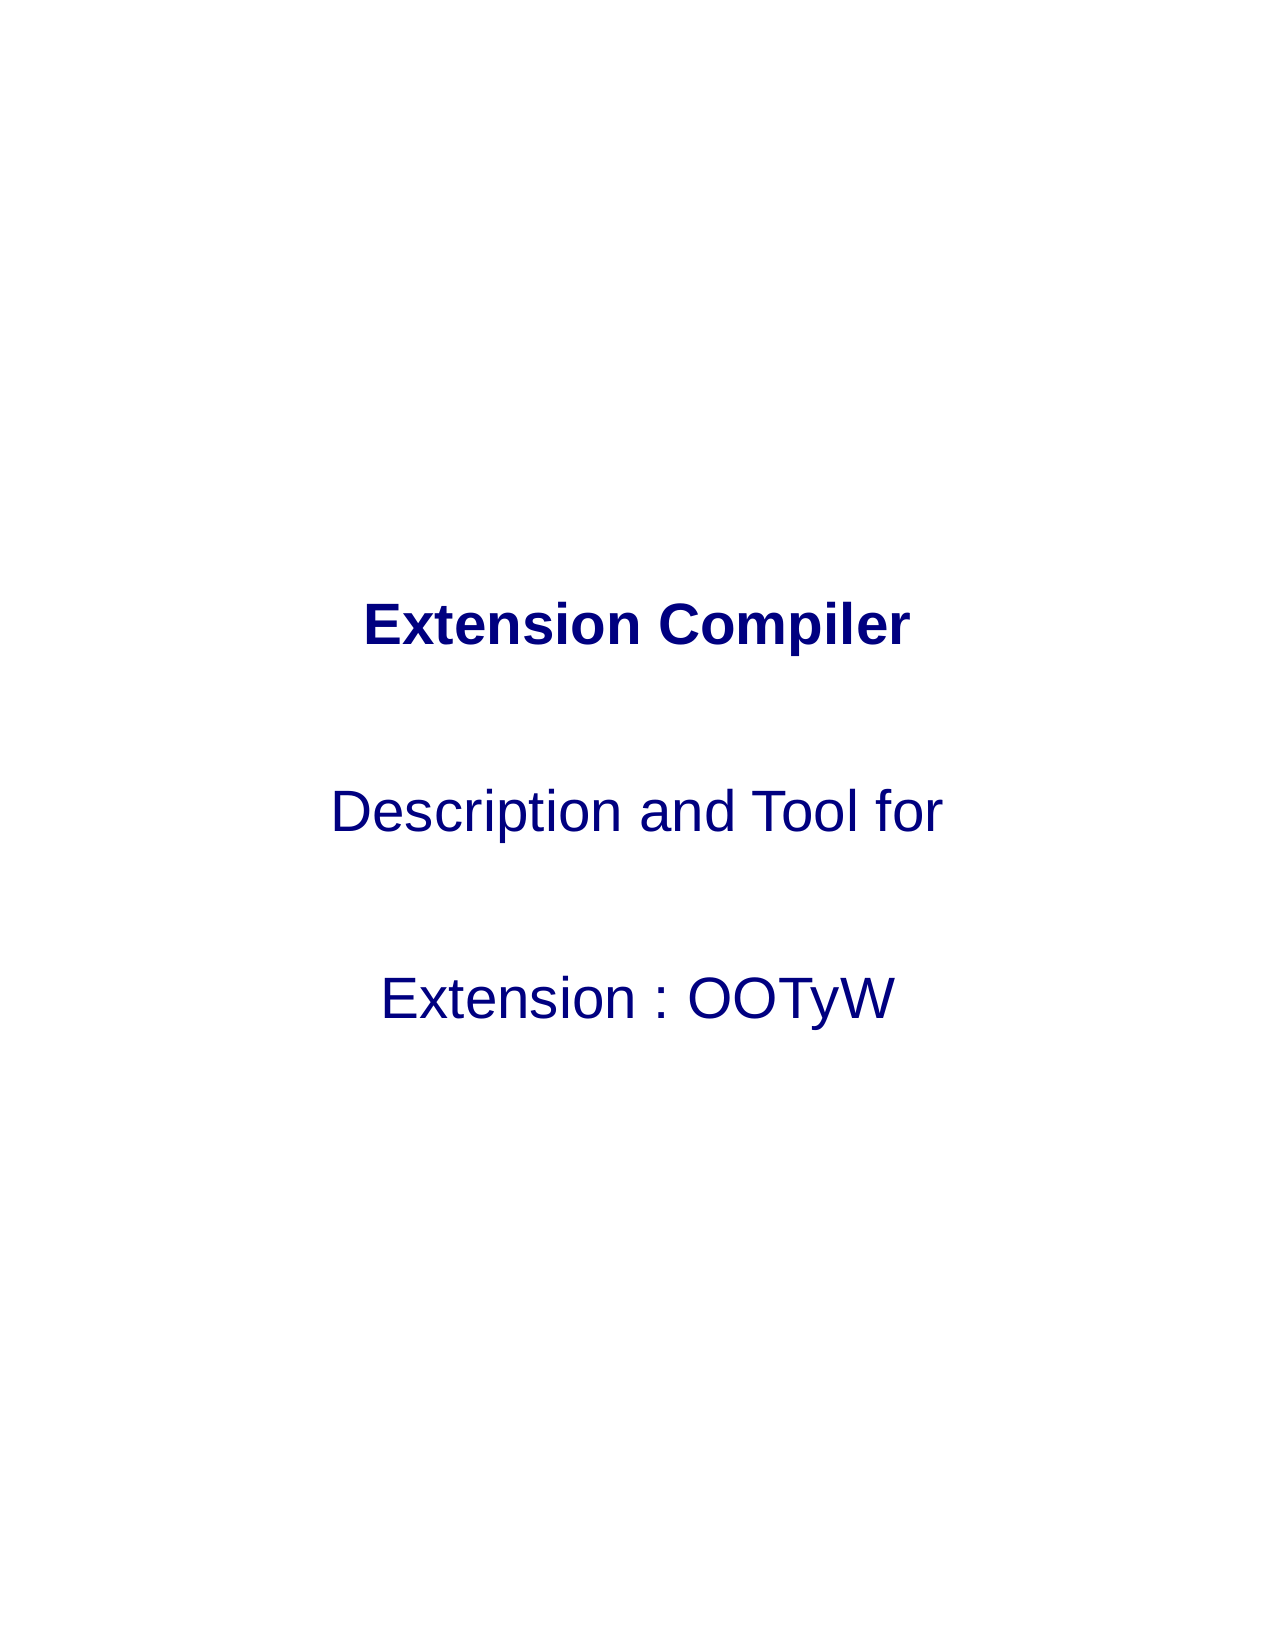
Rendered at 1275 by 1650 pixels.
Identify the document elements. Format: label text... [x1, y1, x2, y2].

text Description and Tool for [153, 778, 1121, 844]
text Extension : OOTyW [153, 965, 1121, 1031]
text Extension Compiler [153, 592, 1121, 657]
